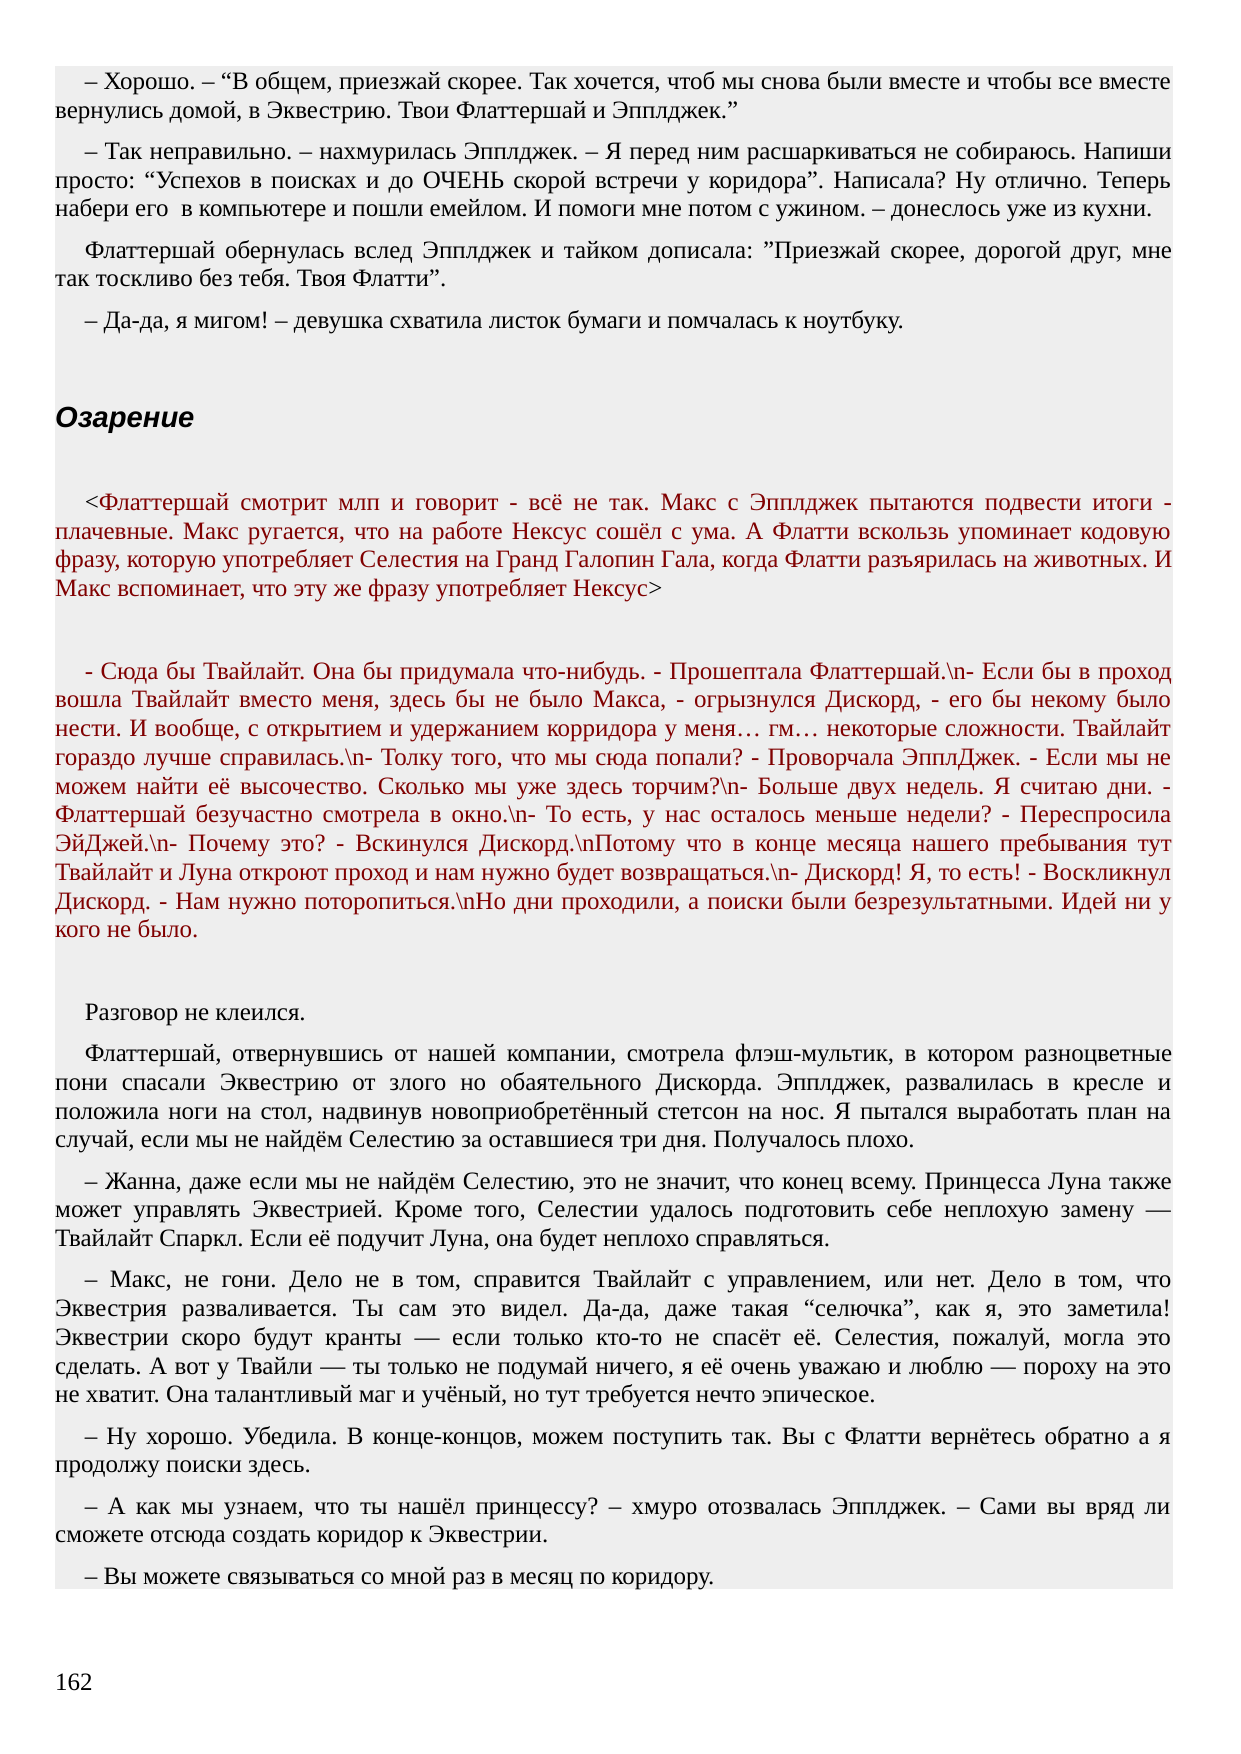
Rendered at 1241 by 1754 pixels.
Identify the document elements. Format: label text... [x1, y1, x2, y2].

text – Хорошо. – “В общем, приезжай скорее. Так хочется, чтоб мы снова были вместе и чтобы все вместе вернулись домой, в Эквестрию. Твои Флаттершай и Эпплджек.” [55, 66, 1173, 123]
text Разговор не клеился. [55, 997, 1173, 1026]
text - Сюда бы Твайлайт. Она бы придумала что-нибудь. - Прошептала Флаттершай.\n- Если бы в проход вошла Твайлайт вместо меня, здесь бы не было Макса, - огрызнулся Дискорд, - его бы некому было нести. И вообще, с открытием и удержанием корридора у меня… гм… некоторые сложности. Твайлайт гораздо лучше справилась.\n- Толку того, что мы сюда попали? - Проворчала ЭпплДжек. - Если мы не можем найти её высочество. Сколько мы уже здесь торчим?\n- Больше двух недель. Я считаю дни. - Флаттершай безучастно смотрела в окно.\n- То есть, у нас осталось меньше недели? - Переспросила ЭйДжей.\n- Почему это? - Вскинулся Дискорд.\nПотому что в конце месяца нашего пребывания тут Твайлайт и Луна откроют проход и нам нужно будет возвращаться.\n- Дискорд! Я, то есть! - Воскликнул Дискорд. - Нам нужно поторопиться.\nНо дни проходили, а поиски были безрезультатными. Идей ни у кого не было. [55, 656, 1173, 943]
text Флаттершай обернулась вслед Эпплджек и тайком дописала: ”Приезжай скорее, дорогой друг, мне так тоскливо без тебя. Твоя Флатти”. [55, 235, 1173, 292]
text – Макс, не гони. Дело не в том, справится Твайлайт с управлением, или нет. Дело в том, что Эквестрия разваливается. Ты сам это видел. Да-да, даже такая “селючка”, как я, это заметила! Эквестрии скоро будут кранты — если только кто-то не спасёт её. Селестия, пожалуй, могла это сделать. А вот у Твайли — ты только не подумай ничего, я её очень уважаю и люблю — пороху на это не хватит. Она талантливый маг и учёный, но тут требуется нечто эпическое. [55, 1264, 1173, 1408]
text – Да-да, я мигом! – девушка схватила листок бумаги и помчалась к ноутбуку. [55, 305, 1173, 333]
text Флаттершай, отвернувшись от нашей компании, смотрела флэш-мультик, в котором разноцветные пони спасали Эквестрию от злого но обаятельного Дискорда. Эпплджек, развалилась в кресле и положила ноги на стол, надвинув новоприобретённый стетсон на нос. Я пытался выработать план на случай, если мы не найдём Селестию за оставшиеся три дня. Получалось плохо. [55, 1038, 1173, 1153]
text – Ну хорошо. Убедила. В конце-концов, можем поступить так. Вы с Флатти вернётесь обратно а я продолжу поиски здесь. [55, 1421, 1173, 1478]
text – Так неправильно. – нахмурилась Эпплджек. – Я перед ним расшаркиваться не собираюсь. Напиши просто: “Успехов в поисках и до ОЧЕНЬ скорой встречи у коридора”. Написала? Ну отлично. Теперь набери его в компьютере и пошли емейлом. И помоги мне потом с ужином. – донеслось уже из кухни. [55, 136, 1173, 222]
subtitle Озарение [55, 400, 1173, 433]
text – Жанна, даже если мы не найдём Селестию, это не значит, что конец всему. Принцесса Луна также может управлять Эквестрией. Кроме того, Селестии удалось подготовить себе неплохую замену — Твайлайт Спаркл. Если её подучит Луна, она будет неплохо справляться. [55, 1166, 1173, 1252]
text <Флаттершай смотрит млп и говорит - всё не так. Макс с Эпплджек пытаются подвести итоги - плачевные. Макс ругается, что на работе Нексус сошёл с ума. А Флатти вскользь упоминает кодовую фразу, которую употребляет Селестия на Гранд Галопин Гала, когда Флатти разъярилась на животных. И Макс вспоминает, что эту же фразу употребляет Нексус> [55, 487, 1173, 602]
text – Вы можете связываться со мной раз в месяц по коридору. [55, 1561, 1173, 1589]
text – А как мы узнаем, что ты нашёл принцессу? – хмуро отозвалась Эпплджек. – Сами вы вряд ли сможете отсюда создать коридор к Эквестрии. [55, 1491, 1173, 1548]
